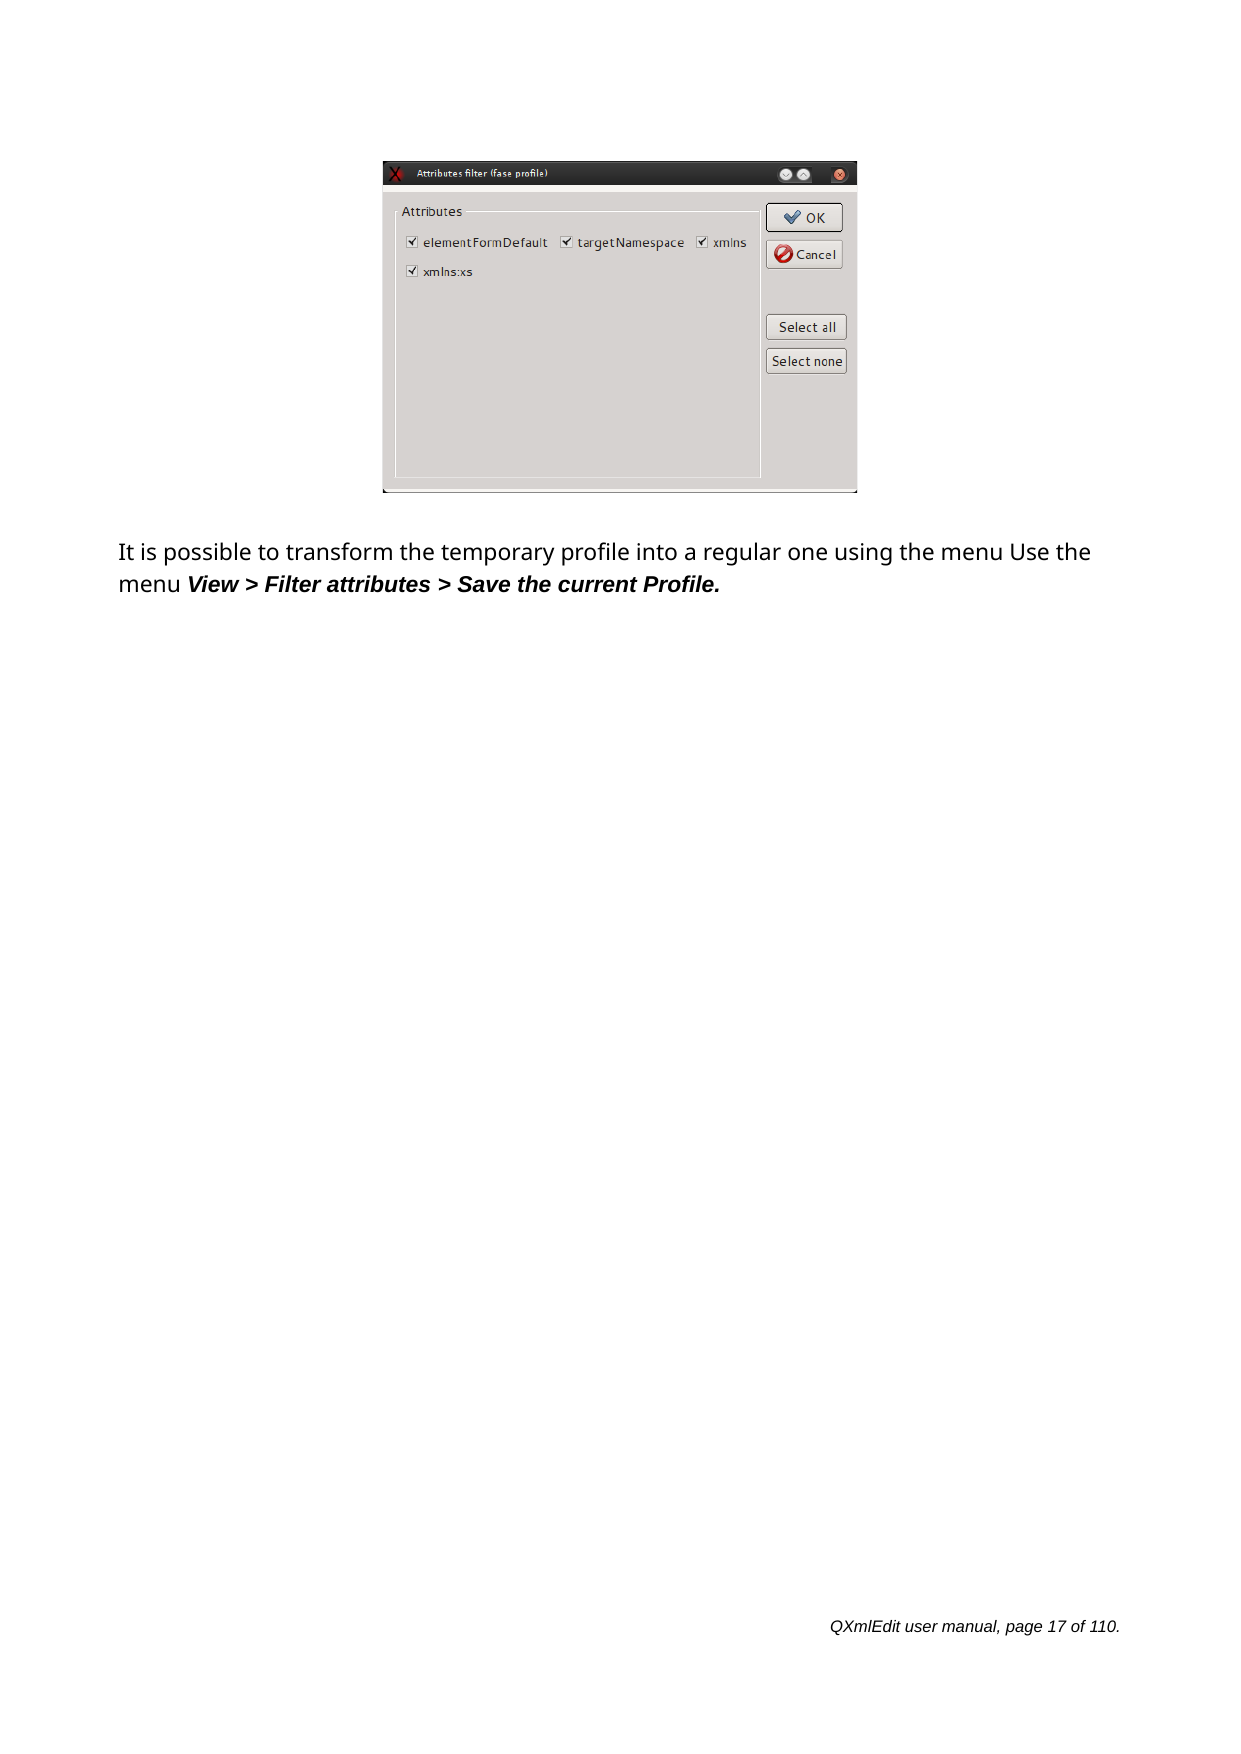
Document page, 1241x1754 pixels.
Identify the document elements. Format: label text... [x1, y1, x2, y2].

picture [382, 161, 858, 493]
text It is possible to transform the temporary profile into a regular one using the menu Use the menu View > Filter attributes > Save the current Profile. [118, 536, 1122, 599]
